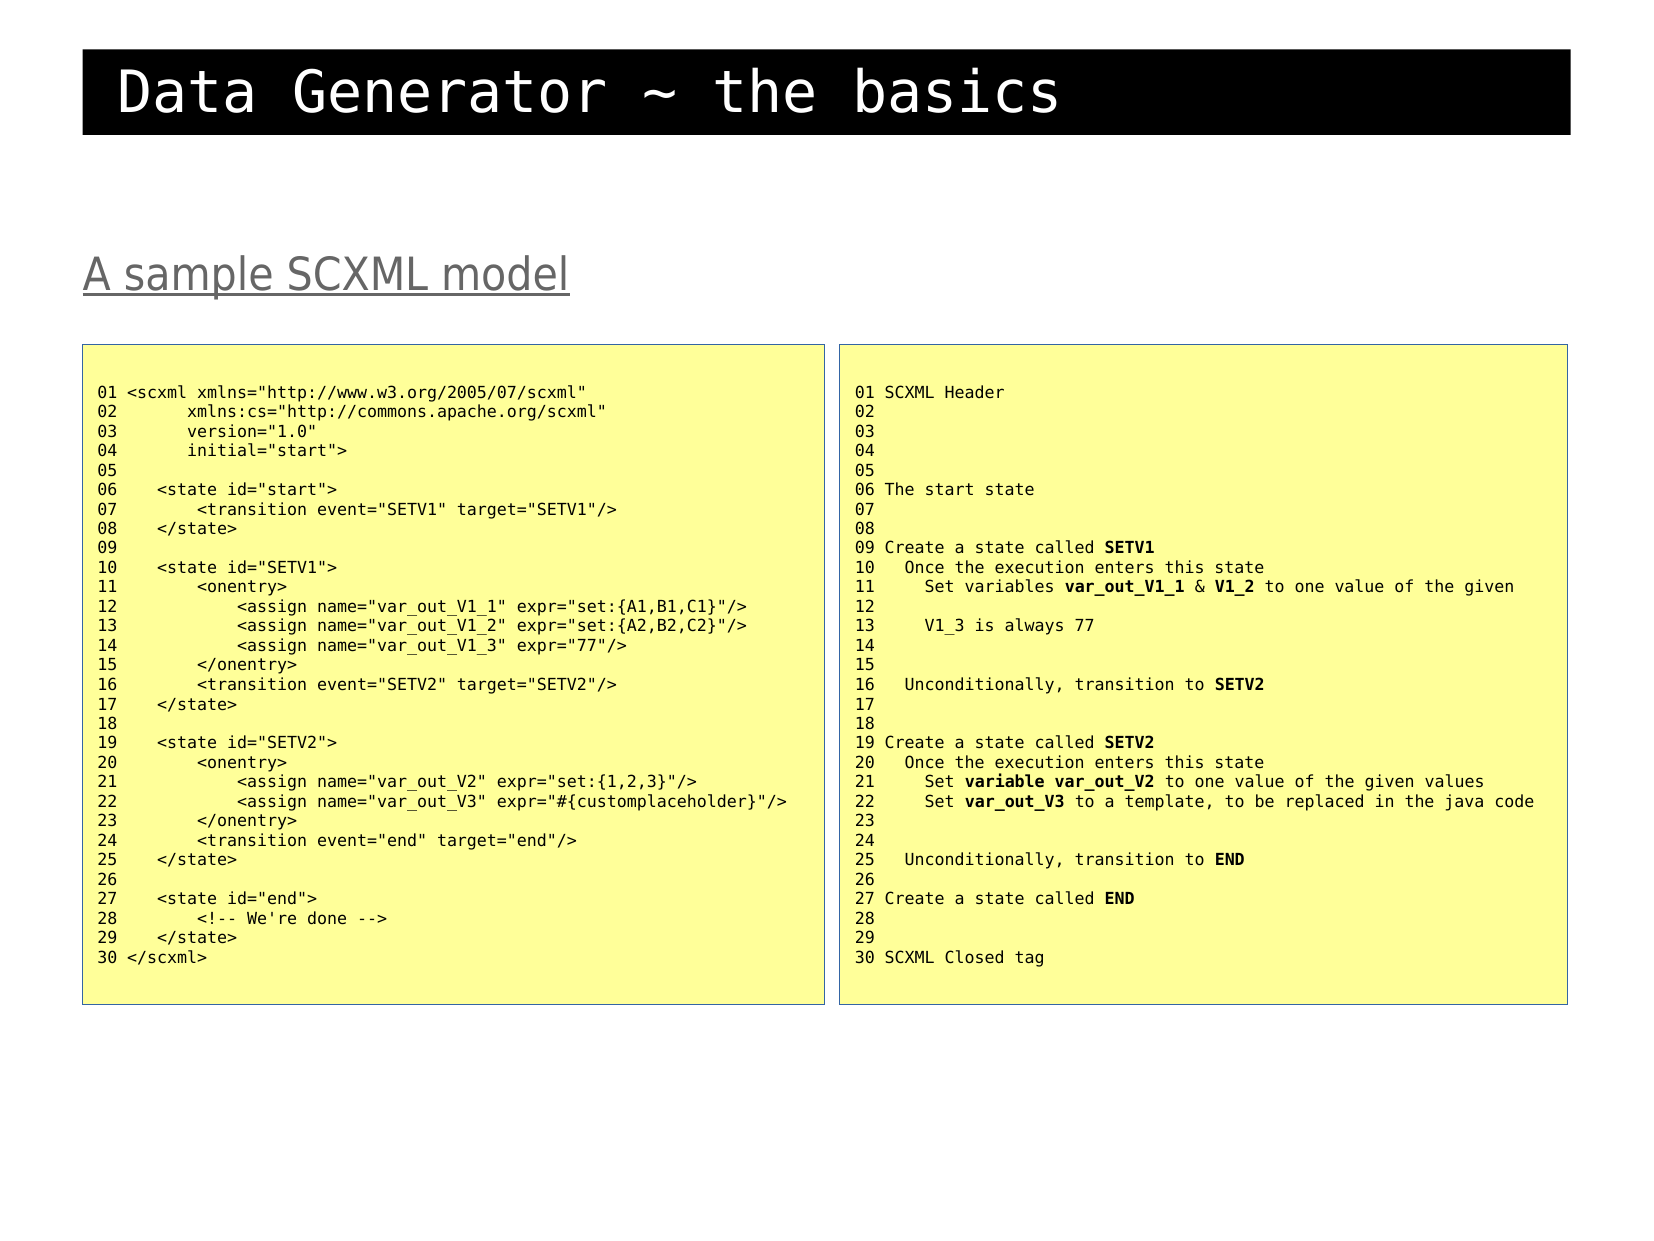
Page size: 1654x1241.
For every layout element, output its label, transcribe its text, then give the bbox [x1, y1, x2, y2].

list A sample SCXML model [82, 164, 1571, 1095]
text_box 01 SCXML Header 02 03 04 05 06 The start state 07 08 09 Create a state called SETV1 10 Once the execution enters this state 11 Set variables var_out_V1_1 & V1_2 to one value of the given 12 13 V1_3 is always 77 14 15 16 Unconditionally, transition to SETV2 17 18 19 Create a state called SETV2 20 Once the execution enters this state 21 Set variable var_out_V2 to one value of the given values 22 Set var_out_V3 to a template, to be replaced in the java code 23 24 25 Unconditionally, transition to END 26 27 Create a state called END 28 29 30 SCXML Closed tag [839, 344, 1568, 1005]
title Data Generator ~ the basics [82, 49, 1571, 135]
text_box 01 <scxml xmlns="http://www.w3.org/2005/07/scxml" 02 xmlns:cs="http://commons.apache.org/scxml" 03 version="1.0" 04 initial="start"> 05 06 <state id="start"> 07 <transition event="SETV1" target="SETV1"/> 08 </state> 09 10 <state id="SETV1"> 11 <onentry> 12 <assign name="var_out_V1_1" expr="set:{A1,B1,C1}"/> 13 <assign name="var_out_V1_2" expr="set:{A2,B2,C2}"/> 14 <assign name="var_out_V1_3" expr="77"/> 15 </onentry> 16 <transition event="SETV2" target="SETV2"/> 17 </state> 18 19 <state id="SETV2"> 20 <onentry> 21 <assign name="var_out_V2" expr="set:{1,2,3}"/> 22 <assign name="var_out_V3" expr="#{customplaceholder}"/> 23 </onentry> 24 <transition event="end" target="end"/> 25 </state> 26 27 <state id="end"> 28 <!-- We're done --> 29 </state> 30 </scxml> [82, 344, 825, 1005]
